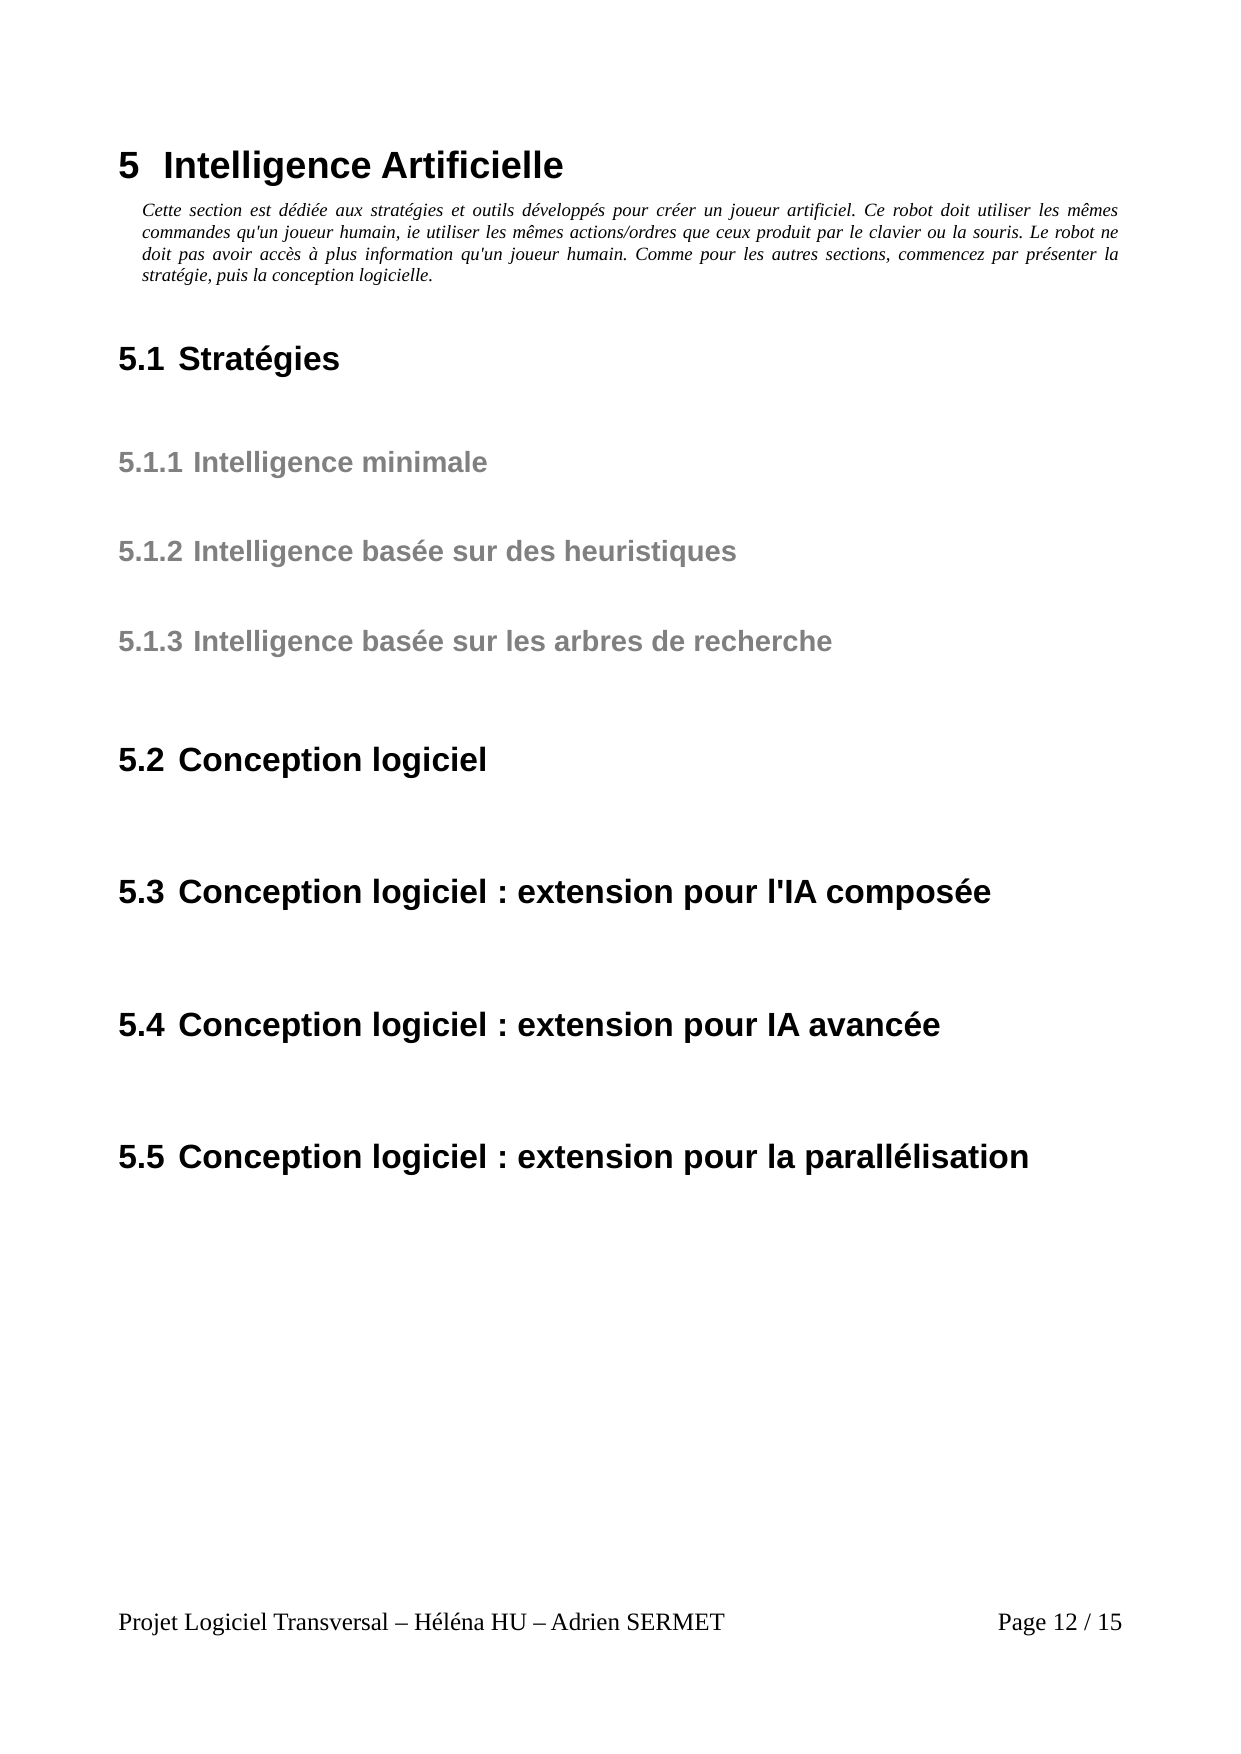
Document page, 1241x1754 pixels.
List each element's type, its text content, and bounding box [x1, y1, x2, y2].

subtitle Conception logiciel : extension pour l'IA composée [118, 872, 1122, 911]
subtitle Intelligence basée sur des heuristiques [118, 534, 1122, 568]
subtitle Intelligence minimale [118, 445, 1122, 478]
subtitle Conception logiciel : extension pour IA avancée [118, 1004, 1122, 1043]
subtitle Intelligence Artificielle [118, 143, 1122, 187]
subtitle Conception logiciel [118, 740, 1122, 778]
subtitle Intelligence basée sur les arbres de recherche [118, 624, 1122, 657]
subtitle Conception logiciel : extension pour la parallélisation [118, 1137, 1122, 1176]
subtitle Stratégies [118, 339, 1122, 378]
text Cette section est dédiée aux stratégies et outils développés pour créer un joueur artificiel. Ce robot doit utiliser les mêmes commandes qu'un joueur humain, ie utiliser les mêmes actions/ordres que ceux produit par le clavier ou la souris. Le robot ne doit pas avoir accès à plus information qu'un joueur humain. Comme pour les autres sections, commencez par présenter la stratégie, puis la conception logicielle. [142, 199, 1122, 286]
